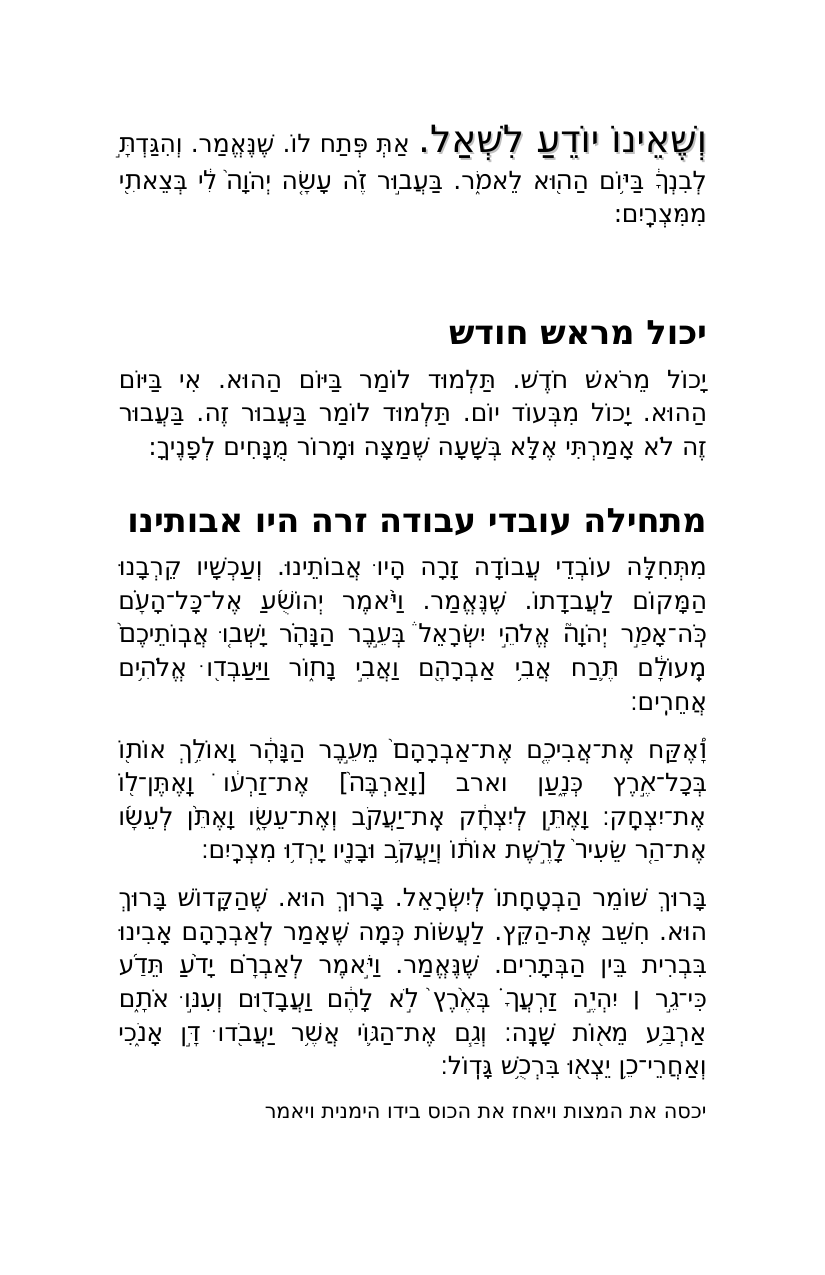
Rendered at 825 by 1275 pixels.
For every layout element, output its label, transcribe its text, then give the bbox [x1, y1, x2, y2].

text וָ֠אֶקַּח אֶת־אֲבִיכֶ֤ם אֶת־אַבְרָהָם֙ מֵעֵ֣בֶר הַנָּהָ֔ר וָאוֹלֵ֥ךְ אוֹת֖וֹ בְּכָל־אֶ֣רֶץ כְּנָ֑עַן וארב [וָאַרְבֶּה֙] אֶת־זַרְע֔וֹ וָֽאֶתֶּן־ל֖וֹ אֶת־יִצְחָֽק׃ וָאֶתֵּ֣ן לְיִצְחָ֔ק אֶֽת־יַעֲקֹ֖ב וְאֶת־עֵשָׂ֑ו וָאֶתֵּ֨ן לְעֵשָׂ֜ו אֶת־הַ֤ר שֵׂעִיר֙ לָרֶ֣שֶׁת אוֹת֔וֹ וְיַעֲקֹ֥ב וּבָנָ֖יו יָרְד֥וּ מִצְרָֽיִם׃ [118, 735, 707, 865]
text מִתְּחִלָּה עוֹבְדֵי עֲבוֹדָה זָרָה הָיוּ אֲבוֹתֵינוּ. וְעַכְשָׁיו קֵרְבָנוּ הַמָּקוֹם לַעֲבדָתוֹ. שֶׁנֶּאֱמַר. וַיֹּ֨אמֶר יְהוֹשֻׁ֜עַ אֶל־כָּל־הָעָ֗ם כֹּֽה־אָמַ֣ר יְהֹוָה֮ אֱלֹהֵ֣י יִשְׂרָאֵל֒ בְּעֵ֣בֶר הַנָּהָ֗ר יָשְׁב֤וּ אֲבֽוֹתֵיכֶם֙ מֵֽעוֹלָ֔ם תֶּ֛רַח אֲבִ֥י אַבְרָהָ֖ם וַאֲבִ֣י נָח֑וֹר וַיַּעַבְד֖וּ אֱלֹהִ֥ים אֲחֵרִֽים׃ [118, 553, 707, 716]
text יכסה את המצות ויאחז את הכוס בידו הימנית ויאמר [118, 1099, 707, 1124]
text וְשֶׁאֵינוֹ יוֹדֵעַ לִשְׁאַל. אַתְּ פְּתַח לוֹ. שֶׁנֶּאֱמַר. וְהִגַּדְתָּ֣ לְבִנְךָ֔ בַּיּ֥וֹם הַה֖וּא לֵאמֹ֑ר. בַּעֲב֣וּר זֶ֗ה עָשָׂ֤ה יְהֹוָה֙ לִ֔י בְּצֵאתִ֖י מִמִּצְרָֽיִם: [118, 118, 707, 229]
text בָּרוּךְ שׁוֹמֵר הַבְטָחָתוֹ לְיִשְׂרָאֵל. בָּרוּךְ הוּא. שֶׁהַקָּדוֹשׁ בָּרוּךְ הוּא. חִשֵּׁב אֶת-הַקֵּץ. לַעֲשׂוֹת כְּמָה שֶׁאָמַר לְאַבְרָהָם אָבִינוּ בִּבְרִית בֵּין הַבְּתָרִים. שֶׁנֶּאֱמַר. וַיֹּ֣אמֶר לְאַבְרָ֗ם יָדֹ֨עַ תֵּדַ֜ע כִּי־גֵ֣ר ׀ יִהְיֶ֣ה זַרְעֲךָ֗ בְּאֶ֙רֶץ֙ לֹ֣א לָהֶ֔ם וַעֲבָד֖וּם וְעִנּ֣וּ אֹתָ֑ם אַרְבַּ֥ע מֵא֖וֹת שָׁנָֽה׃ וְגַ֧ם אֶת־הַגּ֛וֹי אֲשֶׁ֥ר יַעֲבֹ֖דוּ דָּ֣ן אָנֹ֑כִי וְאַחֲרֵי־כֵ֥ן יֵצְא֖וּ בִּרְכֻ֥שׁ גָּדֽוֹל׃ [118, 884, 707, 1081]
subtitle יכול מראש חודש [118, 313, 707, 352]
subtitle מתחילה עובדי עבודה זרה היו אבותינו [118, 501, 707, 540]
text יָכוֹל מֵרֹאשׁ חֹדֶשׁ. תַּלְמוּד לוֹמַר בַּיּוֹם הַהוּא. אִי בַּיּוֹם הַהוּא. יָכוֹל מִבְּעוֹד יוֹם. תַּלְמוּד לוֹמַר בַּעֲבוּר זֶה. בַּעֲבוּר זֶה לֹא אָמַרְתִּי אֶלָּא בְּשָׁעָה שֶׁמַצָּה וּמָרוֹר מֻנָּחִים לְפָנֶיךָ: [118, 365, 707, 461]
